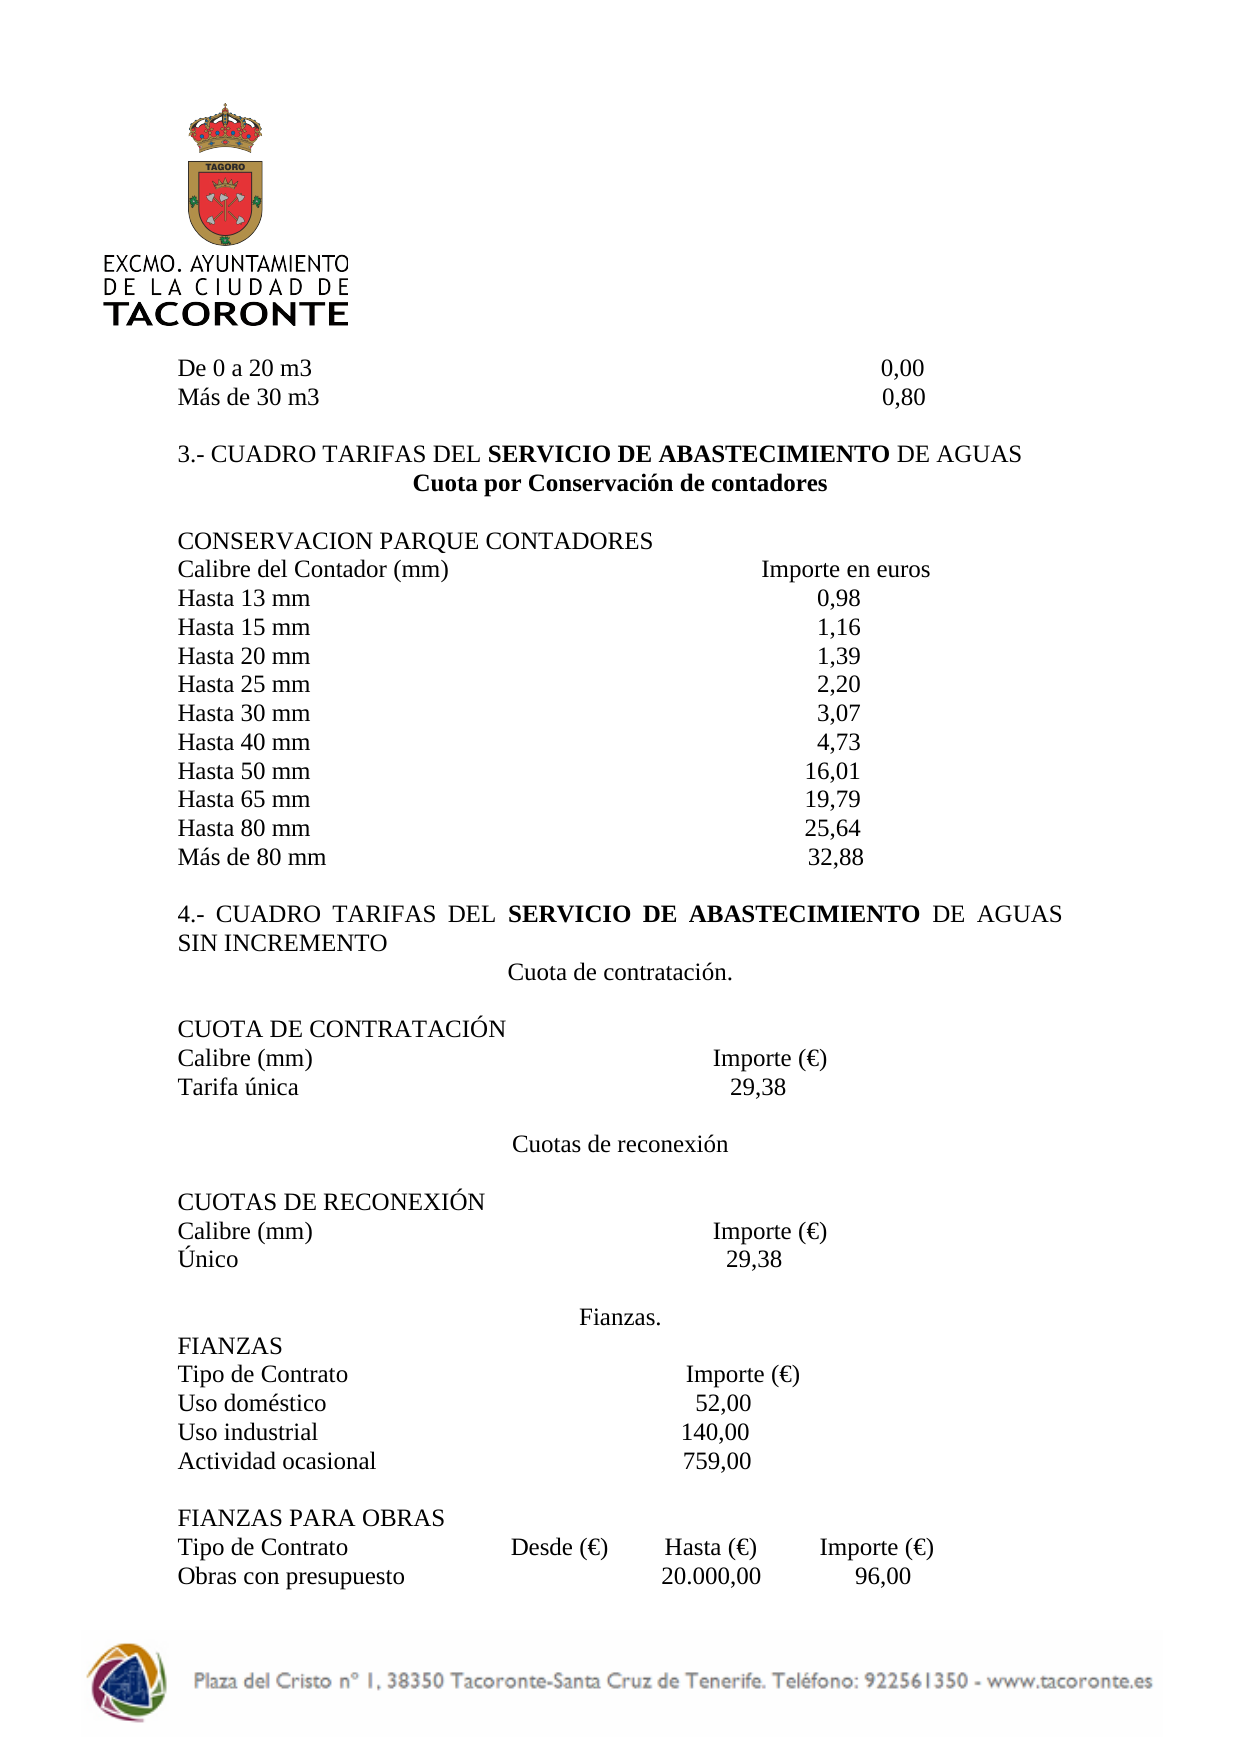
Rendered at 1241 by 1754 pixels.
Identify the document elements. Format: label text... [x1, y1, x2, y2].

text Tipo de Contrato Importe (€) [177, 1359, 1063, 1388]
text Hasta 13 mm 0,98 [177, 583, 1063, 612]
text Hasta 30 mm 3,07 [177, 698, 1063, 727]
text Más de 30 m3 0,80 [177, 382, 1063, 411]
text Cuota por Conservación de contadores [177, 468, 1063, 497]
text Calibre (mm) Importe (€) [177, 1043, 1063, 1072]
text Uso industrial 140,00 [177, 1417, 1063, 1446]
text FIANZAS [177, 1331, 1063, 1359]
text Tipo de Contrato Desde (€) Hasta (€) Importe (€) [177, 1532, 1063, 1561]
picture [80, 1630, 1163, 1737]
text Hasta 40 mm 4,73 [177, 727, 1063, 756]
text 4.- CUADRO TARIFAS DEL SERVICIO DE ABASTECIMIENTO DE AGUAS SIN INCREMENTO [177, 899, 1063, 957]
text 3.- CUADRO TARIFAS DEL SERVICIO DE ABASTECIMIENTO DE AGUAS [177, 439, 1063, 468]
text Único 29,38 [177, 1244, 1063, 1273]
text De 0 a 20 m3 0,00 [177, 353, 1063, 382]
text Calibre (mm) Importe (€) [177, 1216, 1063, 1244]
text Tarifa única 29,38 [177, 1072, 1063, 1101]
text CUOTA DE CONTRATACIÓN [177, 1014, 1063, 1043]
text FIANZAS PARA OBRAS [177, 1503, 1063, 1532]
text Cuotas de reconexión [177, 1129, 1063, 1158]
text Hasta 15 mm 1,16 [177, 612, 1063, 641]
text Hasta 80 mm 25,64 [177, 813, 1063, 842]
text Uso doméstico 52,00 [177, 1388, 1063, 1417]
text Calibre del Contador (mm) Importe en euros [177, 554, 1063, 583]
text Más de 80 mm 32,88 [177, 842, 1063, 871]
text Obras con presupuesto 20.000,00 96,00 [177, 1561, 1063, 1589]
text Actividad ocasional 759,00 [177, 1446, 1063, 1474]
text CUOTAS DE RECONEXIÓN [177, 1187, 1063, 1216]
text Cuota de contratación. [177, 957, 1063, 986]
picture [103, 103, 348, 326]
text Hasta 50 mm 16,01 [177, 756, 1063, 784]
text CONSERVACION PARQUE CONTADORES [177, 526, 1063, 554]
text Hasta 65 mm 19,79 [177, 784, 1063, 813]
text Hasta 20 mm 1,39 [177, 641, 1063, 669]
text Fianzas. [177, 1302, 1063, 1331]
text Hasta 25 mm 2,20 [177, 669, 1063, 698]
